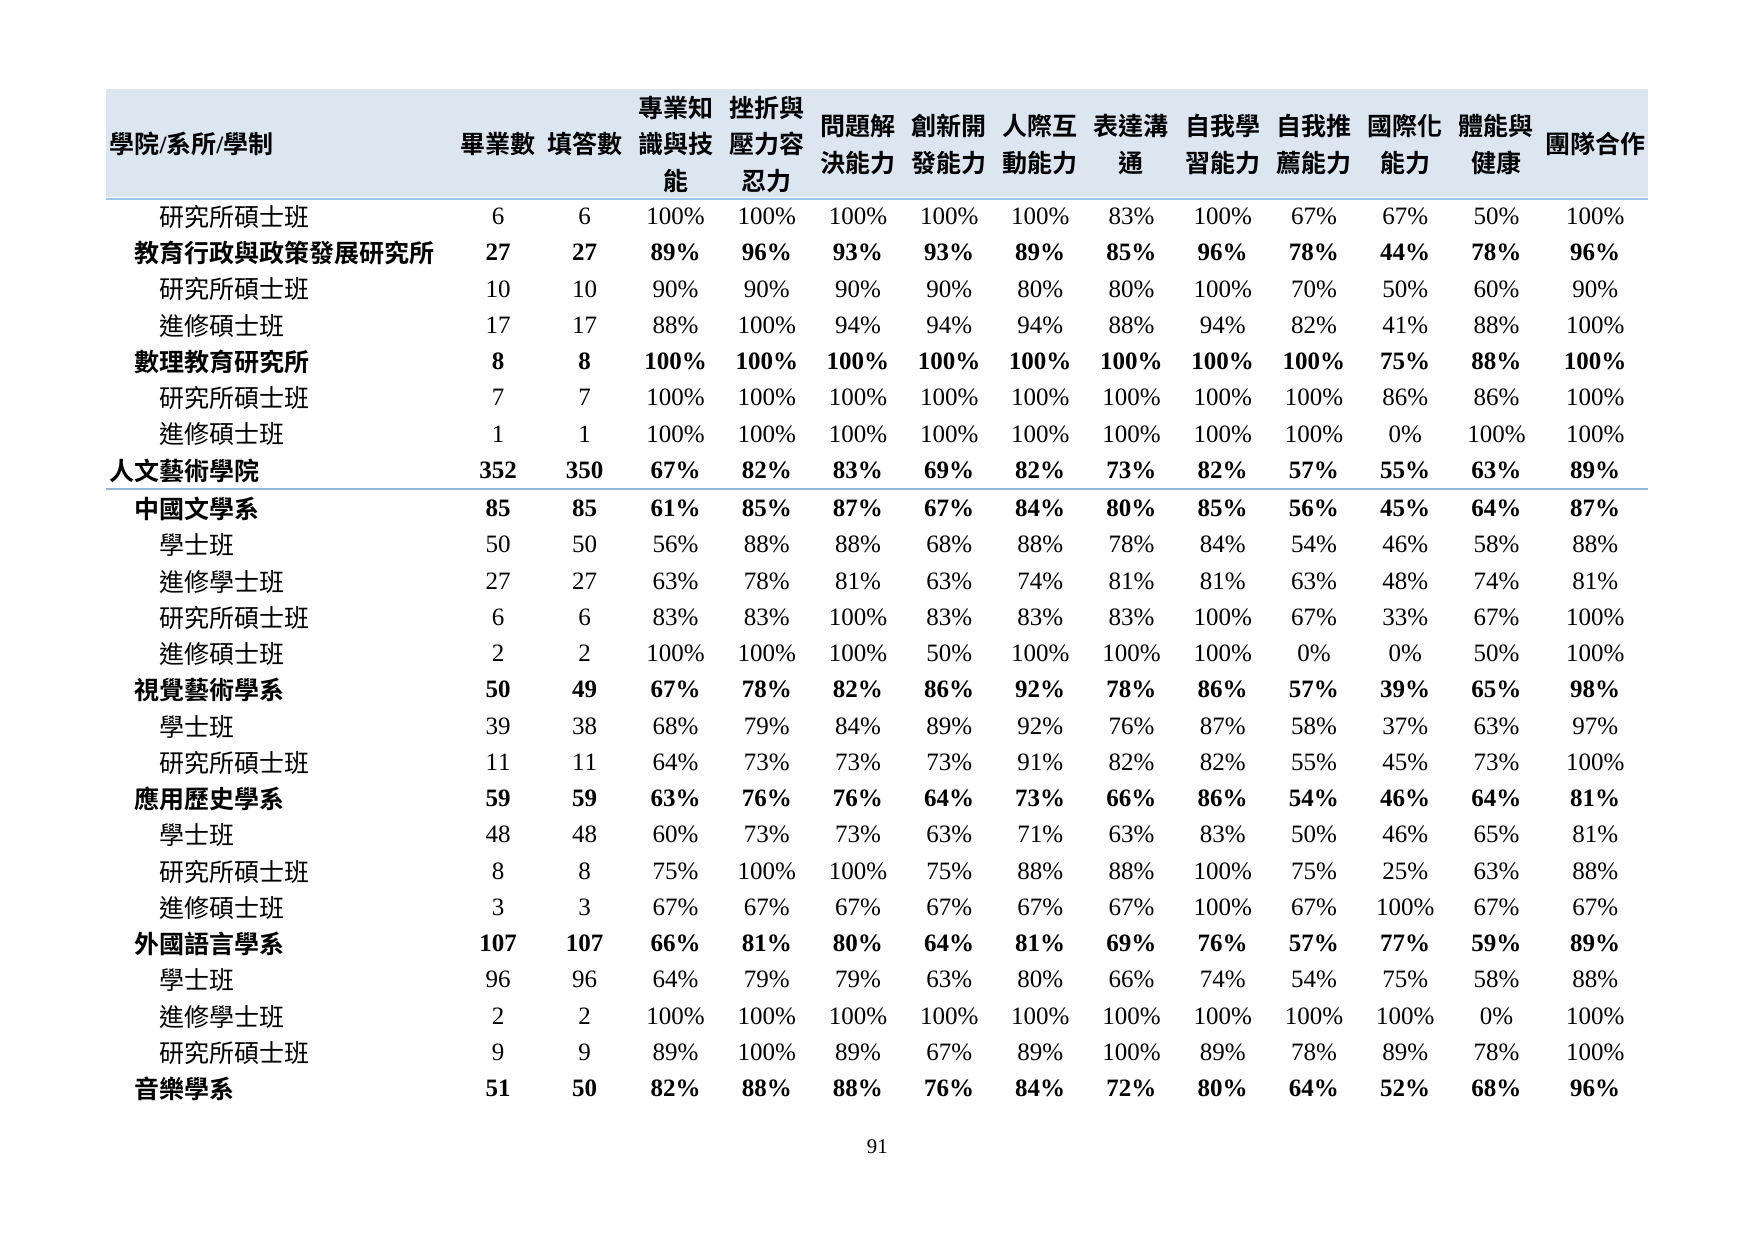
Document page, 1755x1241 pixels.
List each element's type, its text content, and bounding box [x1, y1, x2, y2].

table_cell 78% [1086, 671, 1177, 707]
table_cell 視覺藝術學系 [106, 671, 457, 707]
table_cell 進修碩士班 [106, 888, 457, 924]
table_cell 89% [994, 1033, 1086, 1069]
table_cell 81% [1086, 562, 1177, 598]
table_cell 88% [1542, 852, 1648, 888]
table_cell 82% [630, 1070, 721, 1106]
table_cell 100% [1268, 379, 1359, 415]
table_cell 67% [1542, 888, 1648, 924]
table_cell 6 [539, 200, 630, 234]
table_cell 91% [994, 743, 1086, 779]
table_cell 87% [812, 490, 903, 526]
table_cell 研究所碩士班 [106, 379, 457, 415]
table_cell 進修學士班 [106, 997, 457, 1033]
table_cell 6 [539, 598, 630, 634]
table_cell 84% [994, 490, 1086, 526]
table_cell 教育行政與政策發展研究所 [106, 234, 457, 270]
table_cell 75% [1359, 343, 1451, 379]
table_cell 63% [630, 780, 721, 816]
table_cell 80% [994, 270, 1086, 306]
table_cell 63% [903, 961, 994, 997]
table_cell 82% [994, 451, 1086, 487]
table_cell 67% [994, 888, 1086, 924]
table_cell 79% [721, 961, 812, 997]
table_cell 59% [1451, 925, 1542, 961]
table_cell 46% [1359, 526, 1451, 562]
table_cell 75% [630, 852, 721, 888]
table_cell 100% [812, 200, 903, 234]
table_cell 87% [1177, 707, 1268, 743]
table_header 創新開發能力 [903, 89, 994, 197]
table_cell 85% [1177, 490, 1268, 526]
table_header 學院/系所/學制 [106, 89, 457, 197]
table_cell 3 [539, 888, 630, 924]
table_cell 0% [1359, 635, 1451, 671]
table_cell 67% [903, 490, 994, 526]
table_cell 96% [1542, 234, 1648, 270]
table_cell 89% [994, 234, 1086, 270]
table_cell 87% [1542, 490, 1648, 526]
table_cell 100% [1177, 343, 1268, 379]
table_cell 88% [1542, 526, 1648, 562]
table_cell 73% [1451, 743, 1542, 779]
table_cell 75% [903, 852, 994, 888]
table_cell 學士班 [106, 961, 457, 997]
table_header 人際互動能力 [994, 89, 1086, 197]
table_cell 100% [721, 997, 812, 1033]
table_header 國際化能力 [1359, 89, 1451, 197]
table_cell 80% [1086, 270, 1177, 306]
table_header 填答數 [539, 89, 630, 197]
table_cell 57% [1268, 925, 1359, 961]
table_cell 63% [903, 816, 994, 852]
table_cell 96% [721, 234, 812, 270]
table_cell 75% [1359, 961, 1451, 997]
table_cell 63% [1451, 707, 1542, 743]
table_cell 79% [812, 961, 903, 997]
table_cell 80% [994, 961, 1086, 997]
table_cell 83% [1086, 200, 1177, 234]
table_cell 57% [1268, 671, 1359, 707]
table_cell 96% [1177, 234, 1268, 270]
table_cell 68% [630, 707, 721, 743]
table_cell 100% [1359, 888, 1451, 924]
table_cell 100% [1177, 200, 1268, 234]
table_header 問題解決能力 [812, 89, 903, 197]
table_cell 96% [1542, 1070, 1648, 1106]
table_cell 100% [1177, 598, 1268, 634]
table_cell 90% [812, 270, 903, 306]
table_cell 39 [457, 707, 539, 743]
table_cell 88% [1086, 852, 1177, 888]
table_cell 9 [539, 1033, 630, 1069]
table_cell 0% [1359, 415, 1451, 451]
table_cell 89% [630, 1033, 721, 1069]
table_cell 67% [1451, 888, 1542, 924]
table_cell 研究所碩士班 [106, 743, 457, 779]
table_cell 100% [1177, 852, 1268, 888]
table_cell 數理教育研究所 [106, 343, 457, 379]
table_cell 67% [1268, 888, 1359, 924]
table_cell 96 [457, 961, 539, 997]
table_cell 81% [1542, 816, 1648, 852]
table_header 畢業數 [457, 89, 539, 197]
table_cell 81% [812, 562, 903, 598]
table_cell 100% [812, 343, 903, 379]
table_cell 67% [903, 888, 994, 924]
table_cell 64% [630, 961, 721, 997]
table_cell 100% [721, 343, 812, 379]
table_cell 學士班 [106, 526, 457, 562]
table_cell 78% [1451, 1033, 1542, 1069]
table_cell 80% [1177, 1070, 1268, 1106]
table_cell 27 [457, 234, 539, 270]
table_cell 57% [1268, 451, 1359, 487]
table_cell 107 [457, 925, 539, 961]
table_cell 74% [1177, 961, 1268, 997]
table_cell 100% [812, 598, 903, 634]
table_cell 63% [903, 562, 994, 598]
table_cell 100% [1177, 888, 1268, 924]
table_cell 41% [1359, 306, 1451, 342]
table_cell 88% [994, 526, 1086, 562]
table_cell 8 [457, 852, 539, 888]
table_cell 67% [1086, 888, 1177, 924]
table_cell 89% [1542, 925, 1648, 961]
table_cell 89% [903, 707, 994, 743]
table_cell 82% [1268, 306, 1359, 342]
table_cell 100% [630, 379, 721, 415]
table_cell 66% [1086, 780, 1177, 816]
table_cell 63% [1451, 451, 1542, 487]
table_cell 67% [903, 1033, 994, 1069]
table_cell 100% [812, 635, 903, 671]
table_cell 進修碩士班 [106, 415, 457, 451]
table_cell 100% [1542, 306, 1648, 342]
table_cell 89% [1359, 1033, 1451, 1069]
table_cell 11 [539, 743, 630, 779]
table_cell 74% [994, 562, 1086, 598]
table_cell 100% [721, 852, 812, 888]
table_cell 10 [539, 270, 630, 306]
table_cell 2 [457, 635, 539, 671]
table_cell 100% [812, 379, 903, 415]
table_cell 100% [1086, 343, 1177, 379]
table_cell 17 [457, 306, 539, 342]
table_cell 71% [994, 816, 1086, 852]
table_cell 68% [903, 526, 994, 562]
table_cell 100% [1542, 343, 1648, 379]
table_cell 46% [1359, 816, 1451, 852]
table_cell 76% [1177, 925, 1268, 961]
table_cell 89% [812, 1033, 903, 1069]
table_cell 7 [539, 379, 630, 415]
table_cell 66% [1086, 961, 1177, 997]
table_header 體能與健康 [1451, 89, 1542, 197]
table_cell 82% [812, 671, 903, 707]
table_cell 25% [1359, 852, 1451, 888]
table_cell 100% [630, 415, 721, 451]
table_cell 100% [1542, 379, 1648, 415]
table_cell 100% [1177, 415, 1268, 451]
table_cell 85 [457, 490, 539, 526]
table_cell 58% [1451, 961, 1542, 997]
table_cell 81% [1177, 562, 1268, 598]
table_cell 90% [630, 270, 721, 306]
table_cell 76% [903, 1070, 994, 1106]
table_cell 100% [630, 635, 721, 671]
table_cell 77% [1359, 925, 1451, 961]
table_cell 100% [721, 635, 812, 671]
table_cell 1 [539, 415, 630, 451]
table_cell 100% [812, 852, 903, 888]
table_cell 80% [1086, 490, 1177, 526]
table_cell 63% [1268, 562, 1359, 598]
table_cell 2 [457, 997, 539, 1033]
table_cell 100% [1086, 1033, 1177, 1069]
table_cell 84% [1177, 526, 1268, 562]
table_cell 92% [994, 707, 1086, 743]
table_cell 100% [994, 200, 1086, 234]
table_cell 86% [1177, 671, 1268, 707]
table_cell 97% [1542, 707, 1648, 743]
table_cell 58% [1451, 526, 1542, 562]
table_cell 90% [903, 270, 994, 306]
table_cell 100% [1177, 997, 1268, 1033]
table_cell 74% [1451, 562, 1542, 598]
table_cell 85 [539, 490, 630, 526]
table_cell 76% [1086, 707, 1177, 743]
table_cell 54% [1268, 961, 1359, 997]
table_cell 76% [721, 780, 812, 816]
table_cell 6 [457, 200, 539, 234]
table_cell 50% [1451, 200, 1542, 234]
table_cell 6 [457, 598, 539, 634]
table_cell 100% [721, 200, 812, 234]
table_cell 100% [1542, 598, 1648, 634]
table_cell 100% [1268, 343, 1359, 379]
table_cell 100% [994, 415, 1086, 451]
table_cell 98% [1542, 671, 1648, 707]
table_cell 50% [903, 635, 994, 671]
table_header 表達溝通 [1086, 89, 1177, 197]
table_cell 45% [1359, 490, 1451, 526]
table_cell 研究所碩士班 [106, 852, 457, 888]
table_cell 64% [1268, 1070, 1359, 1106]
table_cell 27 [539, 562, 630, 598]
table_cell 81% [1542, 562, 1648, 598]
table_cell 67% [721, 888, 812, 924]
table_cell 78% [1268, 234, 1359, 270]
table_cell 100% [1542, 415, 1648, 451]
table_cell 7 [457, 379, 539, 415]
table_cell 88% [812, 526, 903, 562]
table_cell 64% [1451, 490, 1542, 526]
table_cell 94% [1177, 306, 1268, 342]
table_cell 學士班 [106, 707, 457, 743]
table_cell 100% [994, 343, 1086, 379]
table_cell 2 [539, 997, 630, 1033]
table_cell 84% [994, 1070, 1086, 1106]
table_cell 80% [812, 925, 903, 961]
table_cell 100% [1268, 997, 1359, 1033]
table_cell 84% [812, 707, 903, 743]
table_cell 94% [903, 306, 994, 342]
table_cell 100% [1542, 743, 1648, 779]
table_cell 86% [903, 671, 994, 707]
table_cell 60% [630, 816, 721, 852]
table_cell 100% [721, 415, 812, 451]
table_cell 67% [630, 888, 721, 924]
table_cell 90% [1542, 270, 1648, 306]
table_cell 96 [539, 961, 630, 997]
table_cell 63% [1086, 816, 1177, 852]
table_cell 3 [457, 888, 539, 924]
table_cell 94% [994, 306, 1086, 342]
table_cell 音樂學系 [106, 1070, 457, 1106]
table_cell 100% [1542, 1033, 1648, 1069]
table_cell 67% [630, 451, 721, 487]
table_cell 88% [1086, 306, 1177, 342]
table_cell 86% [1359, 379, 1451, 415]
table_cell 11 [457, 743, 539, 779]
table_cell 88% [630, 306, 721, 342]
table_cell 100% [994, 997, 1086, 1033]
table_cell 64% [903, 925, 994, 961]
table_cell 81% [994, 925, 1086, 961]
table_cell 17 [539, 306, 630, 342]
table_cell 100% [721, 1033, 812, 1069]
table_cell 50% [1451, 635, 1542, 671]
table_header 自我推薦能力 [1268, 89, 1359, 197]
table_cell 研究所碩士班 [106, 1033, 457, 1069]
table_cell 100% [903, 415, 994, 451]
table_cell 100% [903, 997, 994, 1033]
table_cell 73% [812, 816, 903, 852]
table_cell 0% [1451, 997, 1542, 1033]
table_cell 27 [457, 562, 539, 598]
table_cell 100% [1542, 997, 1648, 1033]
table_cell 70% [1268, 270, 1359, 306]
table_cell 82% [1086, 743, 1177, 779]
table_cell 83% [903, 598, 994, 634]
table_cell 54% [1268, 526, 1359, 562]
table_cell 68% [1451, 1070, 1542, 1106]
table_cell 應用歷史學系 [106, 780, 457, 816]
table_cell 56% [1268, 490, 1359, 526]
table_cell 48% [1359, 562, 1451, 598]
table_cell 79% [721, 707, 812, 743]
table_cell 100% [630, 997, 721, 1033]
table_cell 69% [903, 451, 994, 487]
table_cell 73% [903, 743, 994, 779]
table_cell 100% [1542, 635, 1648, 671]
table_cell 85% [721, 490, 812, 526]
table_cell 65% [1451, 816, 1542, 852]
table_cell 100% [1086, 379, 1177, 415]
table_cell 100% [994, 635, 1086, 671]
table_cell 33% [1359, 598, 1451, 634]
table_cell 27 [539, 234, 630, 270]
table_cell 研究所碩士班 [106, 270, 457, 306]
table_cell 人文藝術學院 [106, 451, 457, 487]
table_cell 78% [1086, 526, 1177, 562]
table_cell 研究所碩士班 [106, 598, 457, 634]
table_cell 8 [457, 343, 539, 379]
table_cell 外國語言學系 [106, 925, 457, 961]
table_cell 50% [1359, 270, 1451, 306]
table_cell 2 [539, 635, 630, 671]
table_cell 進修碩士班 [106, 635, 457, 671]
table_cell 51 [457, 1070, 539, 1106]
table_cell 73% [721, 743, 812, 779]
table_cell 67% [812, 888, 903, 924]
table_cell 0% [1268, 635, 1359, 671]
table_cell 82% [721, 451, 812, 487]
table_cell 100% [721, 379, 812, 415]
table_cell 88% [1451, 306, 1542, 342]
table_cell 100% [1268, 415, 1359, 451]
table_cell 75% [1268, 852, 1359, 888]
table_cell 50 [457, 526, 539, 562]
table_cell 38 [539, 707, 630, 743]
table_cell 350 [539, 451, 630, 487]
table_cell 60% [1451, 270, 1542, 306]
table_cell 65% [1451, 671, 1542, 707]
table_cell 93% [903, 234, 994, 270]
table_cell 45% [1359, 743, 1451, 779]
table_cell 78% [721, 671, 812, 707]
table_cell 8 [539, 852, 630, 888]
table_cell 100% [1177, 270, 1268, 306]
table_cell 73% [721, 816, 812, 852]
table_cell 67% [630, 671, 721, 707]
table_cell 90% [721, 270, 812, 306]
table_cell 73% [812, 743, 903, 779]
table_cell 352 [457, 451, 539, 487]
table_header 挫折與壓力容忍力 [721, 89, 812, 197]
table_cell 63% [630, 562, 721, 598]
table_cell 61% [630, 490, 721, 526]
table_cell 48 [457, 816, 539, 852]
table_cell 37% [1359, 707, 1451, 743]
table_cell 49 [539, 671, 630, 707]
table_cell 100% [630, 343, 721, 379]
table_cell 78% [721, 562, 812, 598]
table_cell 54% [1268, 780, 1359, 816]
table_header 自我學習能力 [1177, 89, 1268, 197]
table_cell 100% [812, 415, 903, 451]
table_cell 100% [1359, 997, 1451, 1033]
table_cell 83% [1177, 816, 1268, 852]
table_cell 94% [812, 306, 903, 342]
table_cell 44% [1359, 234, 1451, 270]
table_cell 100% [1451, 415, 1542, 451]
table_cell 86% [1177, 780, 1268, 816]
table_cell 100% [903, 200, 994, 234]
table_cell 92% [994, 671, 1086, 707]
table_cell 100% [903, 379, 994, 415]
table_cell 64% [903, 780, 994, 816]
table_cell 73% [994, 780, 1086, 816]
table_cell 89% [630, 234, 721, 270]
table_cell 50 [539, 1070, 630, 1106]
table_cell 88% [1542, 961, 1648, 997]
table_cell 100% [1086, 415, 1177, 451]
table_cell 100% [1177, 635, 1268, 671]
table_cell 67% [1451, 598, 1542, 634]
table_cell 89% [1177, 1033, 1268, 1069]
table_cell 39% [1359, 671, 1451, 707]
table_cell 58% [1268, 707, 1359, 743]
table_cell 69% [1086, 925, 1177, 961]
table_cell 88% [1451, 343, 1542, 379]
table_cell 78% [1268, 1033, 1359, 1069]
table_cell 9 [457, 1033, 539, 1069]
table_cell 1 [457, 415, 539, 451]
table_cell 100% [812, 997, 903, 1033]
table_cell 83% [630, 598, 721, 634]
table_cell 中國文學系 [106, 490, 457, 526]
table_cell 55% [1359, 451, 1451, 487]
table_cell 67% [1268, 598, 1359, 634]
table_cell 81% [721, 925, 812, 961]
table_cell 進修學士班 [106, 562, 457, 598]
table_cell 50% [1268, 816, 1359, 852]
table_cell 10 [457, 270, 539, 306]
table_cell 46% [1359, 780, 1451, 816]
table_cell 83% [812, 451, 903, 487]
table_cell 研究所碩士班 [106, 200, 457, 234]
table_cell 8 [539, 343, 630, 379]
table_cell 82% [1177, 743, 1268, 779]
table_cell 88% [721, 526, 812, 562]
table_cell 56% [630, 526, 721, 562]
table_header 團隊合作 [1542, 89, 1648, 197]
table_cell 83% [994, 598, 1086, 634]
table_cell 100% [903, 343, 994, 379]
table_cell 67% [1268, 200, 1359, 234]
table_cell 67% [1359, 200, 1451, 234]
table_header 專業知識與技能 [630, 89, 721, 197]
table_cell 48 [539, 816, 630, 852]
table_cell 66% [630, 925, 721, 961]
table_cell 64% [630, 743, 721, 779]
table_cell 100% [1177, 379, 1268, 415]
table_cell 93% [812, 234, 903, 270]
table_cell 107 [539, 925, 630, 961]
table_cell 85% [1086, 234, 1177, 270]
table_cell 88% [812, 1070, 903, 1106]
table_cell 100% [721, 306, 812, 342]
table_cell 88% [721, 1070, 812, 1106]
table_cell 52% [1359, 1070, 1451, 1106]
table_cell 83% [721, 598, 812, 634]
table_cell 88% [994, 852, 1086, 888]
table_cell 100% [994, 379, 1086, 415]
table_cell 50 [457, 671, 539, 707]
table_cell 89% [1542, 451, 1648, 487]
table_cell 86% [1451, 379, 1542, 415]
table_cell 64% [1451, 780, 1542, 816]
table_cell 學士班 [106, 816, 457, 852]
table_cell 63% [1451, 852, 1542, 888]
table_cell 82% [1177, 451, 1268, 487]
table_cell 55% [1268, 743, 1359, 779]
table_cell 100% [1542, 200, 1648, 234]
table_cell 100% [1086, 635, 1177, 671]
table_cell 59 [457, 780, 539, 816]
table_cell 50 [539, 526, 630, 562]
table_cell 100% [630, 200, 721, 234]
table_cell 59 [539, 780, 630, 816]
table_cell 83% [1086, 598, 1177, 634]
table_cell 100% [1086, 997, 1177, 1033]
table_cell 72% [1086, 1070, 1177, 1106]
table_cell 73% [1086, 451, 1177, 487]
table_cell 81% [1542, 780, 1648, 816]
table_cell 76% [812, 780, 903, 816]
table_cell 進修碩士班 [106, 306, 457, 342]
table_cell 78% [1451, 234, 1542, 270]
